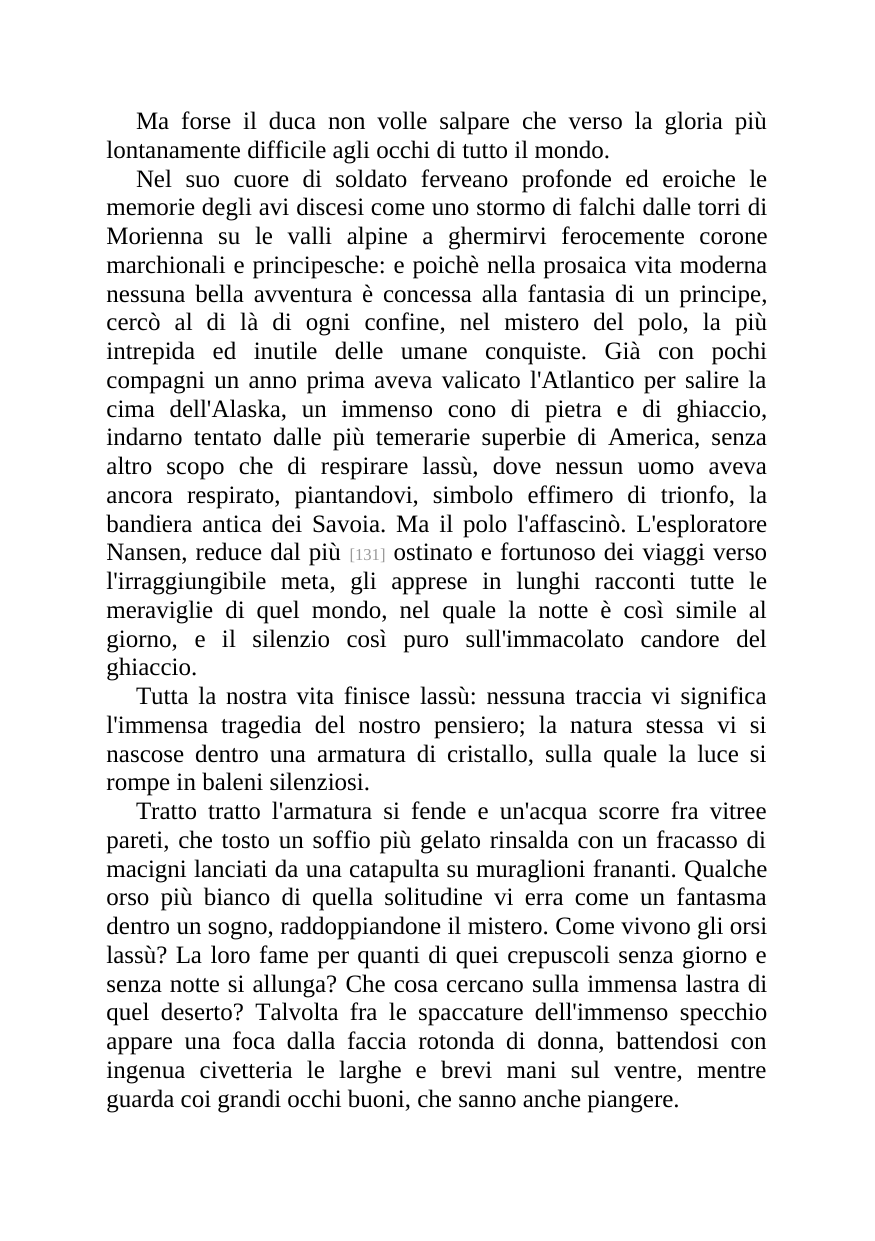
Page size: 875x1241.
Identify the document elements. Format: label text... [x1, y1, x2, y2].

text Nel suo cuore di soldato ferveano profonde ed eroiche le memorie degli avi discesi come uno stormo di falchi dalle torri di Morienna su le valli alpine a ghermirvi ferocemente corone marchionali e principesche: e poichè nella prosaica vita moderna nessuna bella avventura è concessa alla fantasia di un principe, cercò al di là di ogni confine, nel mistero del polo, la più intrepida ed inutile delle umane conquiste. Già con pochi compagni un anno prima aveva valicato l'Atlantico per salire la cima dell'Alaska, un immenso cono di pietra e di ghiaccio, indarno tentato dalle più temerarie superbie di America, senza altro scopo che di respirare lassù, dove nessun uomo aveva ancora respirato, piantandovi, simbolo effimero di trionfo, la bandiera antica dei Savoia. Ma il polo l'affascinò. L'esploratore Nansen, reduce dal più [131] ostinato e fortunoso dei viaggi verso l'irraggiungibile meta, gli apprese in lunghi racconti tutte le meraviglie di quel mondo, nel quale la notte è così simile al giorno, e il silenzio così puro sull'immacolato candore del ghiaccio. [106, 164, 768, 681]
text Ma forse il duca non volle salpare che verso la gloria più lontanamente difficile agli occhi di tutto il mondo. [106, 106, 768, 164]
text Tutta la nostra vita finisce lassù: nessuna traccia vi significa l'immensa tragedia del nostro pensiero; la natura stessa vi si nascose dentro una armatura di cristallo, sulla quale la luce si rompe in baleni silenziosi. [106, 681, 768, 796]
text Tratto tratto l'armatura si fende e un'acqua scorre fra vitree pareti, che tosto un soffio più gelato rinsalda con un fracasso di macigni lanciati da una catapulta su muraglioni frananti. Qualche orso più bianco di quella solitudine vi erra come un fantasma dentro un sogno, raddoppiandone il mistero. Come vivono gli orsi lassù? La loro fame per quanti di quei crepuscoli senza giorno e senza notte si allunga? Che cosa cercano sulla immensa lastra di quel deserto? Talvolta fra le spaccature dell'immenso specchio appare una foca dalla faccia rotonda di donna, battendosi con ingenua civetteria le larghe e brevi mani sul ventre, mentre guarda coi grandi occhi buoni, che sanno anche piangere. [106, 796, 768, 1112]
